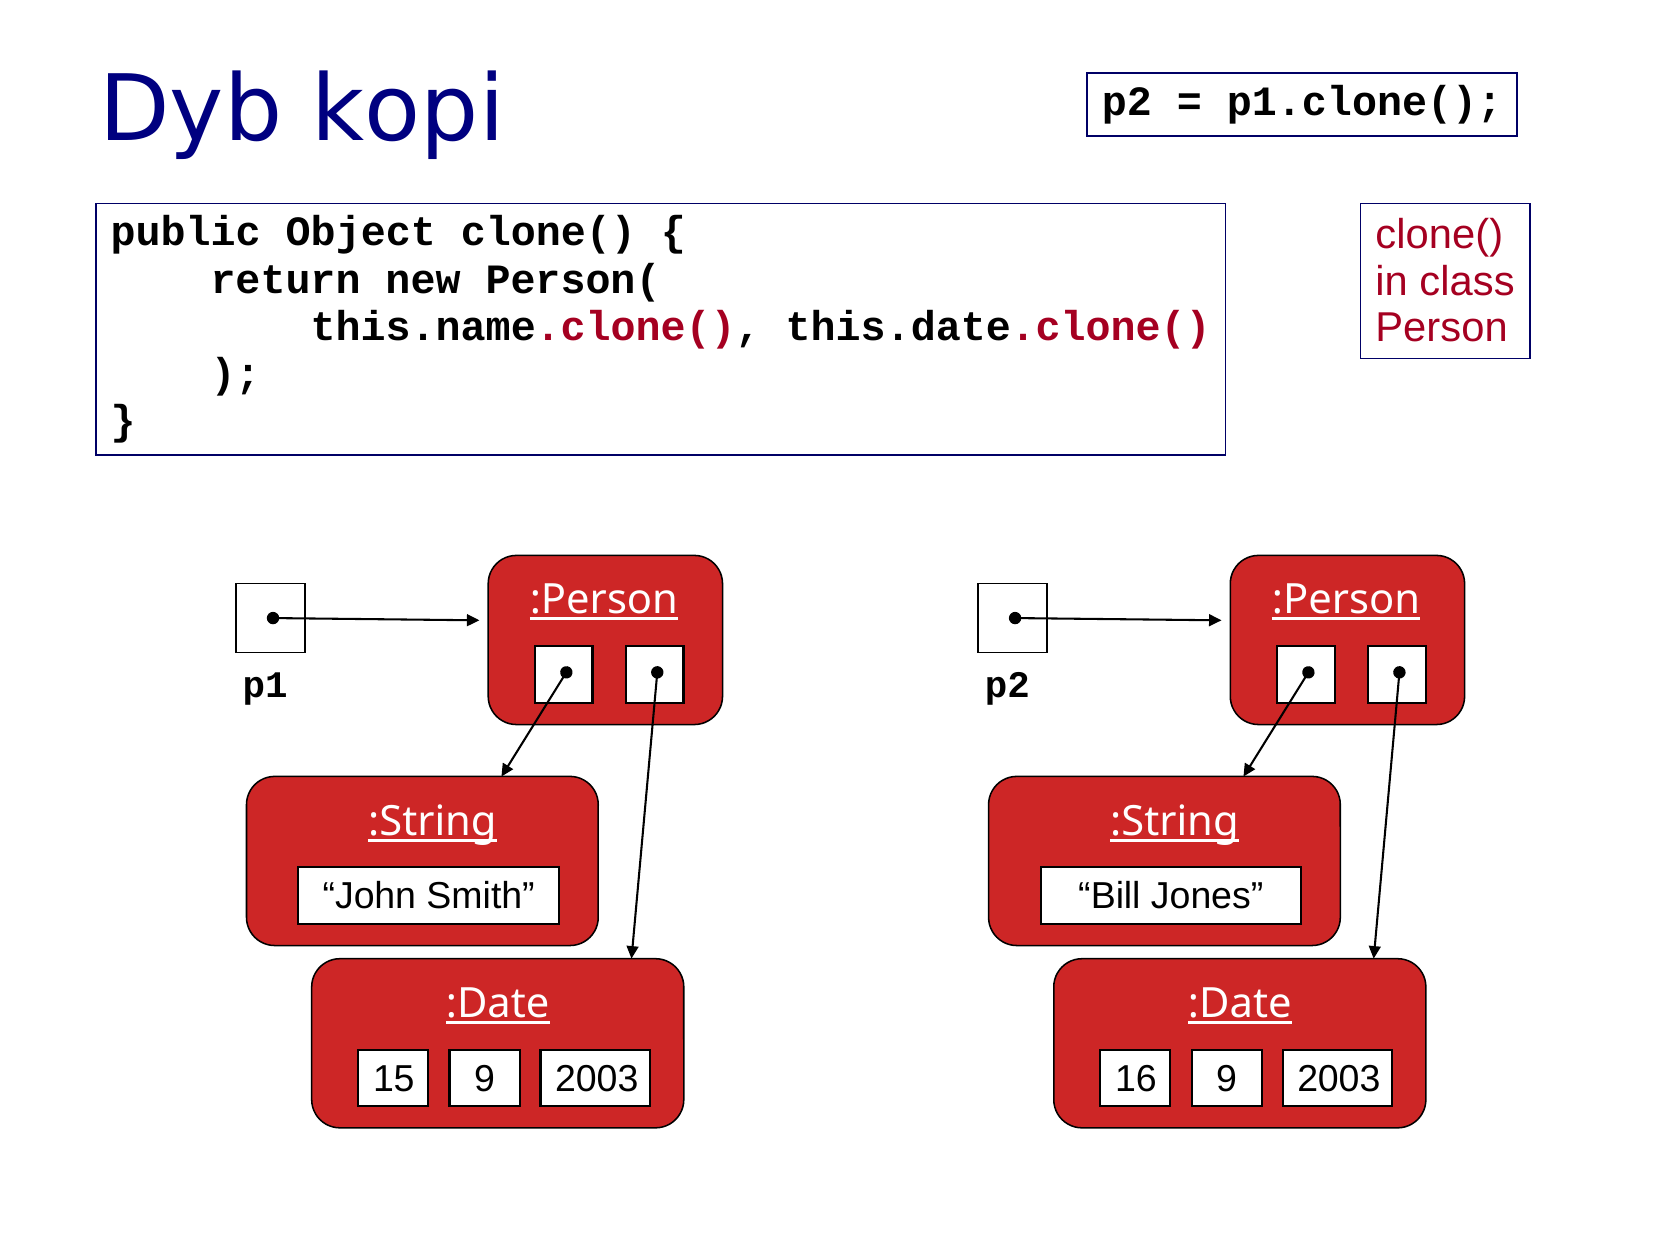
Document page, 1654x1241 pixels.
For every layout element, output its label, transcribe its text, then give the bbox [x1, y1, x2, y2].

text_box [488, 634, 723, 725]
text_box :String [988, 783, 1361, 856]
text_box [256, 776, 589, 783]
text_box p2 = p1.clone(); [1087, 73, 1517, 136]
text_box [498, 555, 713, 562]
text_box “John Smith” [298, 867, 559, 924]
text_box “Bill Jones” [1040, 867, 1301, 924]
text_box p1 [227, 659, 303, 717]
text_box 2003 [540, 1049, 650, 1107]
text_box :Person [484, 562, 723, 634]
text_box 9 [1191, 1049, 1262, 1107]
text_box 9 [449, 1049, 520, 1107]
text_box [1053, 1038, 1426, 1128]
text_box p2 [969, 659, 1045, 717]
text_box 2003 [1282, 1049, 1392, 1107]
text_box :Person [1226, 562, 1465, 634]
text_box 16 [1100, 1049, 1171, 1107]
text_box [1064, 958, 1416, 965]
title Dyb kopi [84, 39, 1569, 178]
text_box [246, 856, 599, 946]
text_box [311, 1038, 684, 1128]
text_box [1230, 634, 1465, 725]
text_box [1240, 555, 1455, 562]
text_box :Date [311, 965, 684, 1038]
text_box :String [246, 783, 619, 856]
text_box [998, 776, 1331, 783]
text_box 15 [358, 1049, 429, 1107]
text_box [988, 856, 1341, 946]
text_box :Date [1053, 965, 1426, 1038]
text_box public Object clone() { return new Person( this.name.clone(), this.date.clone() ); } [95, 203, 1226, 456]
text_box clone() in class Person [1360, 203, 1530, 359]
text_box [322, 958, 674, 965]
